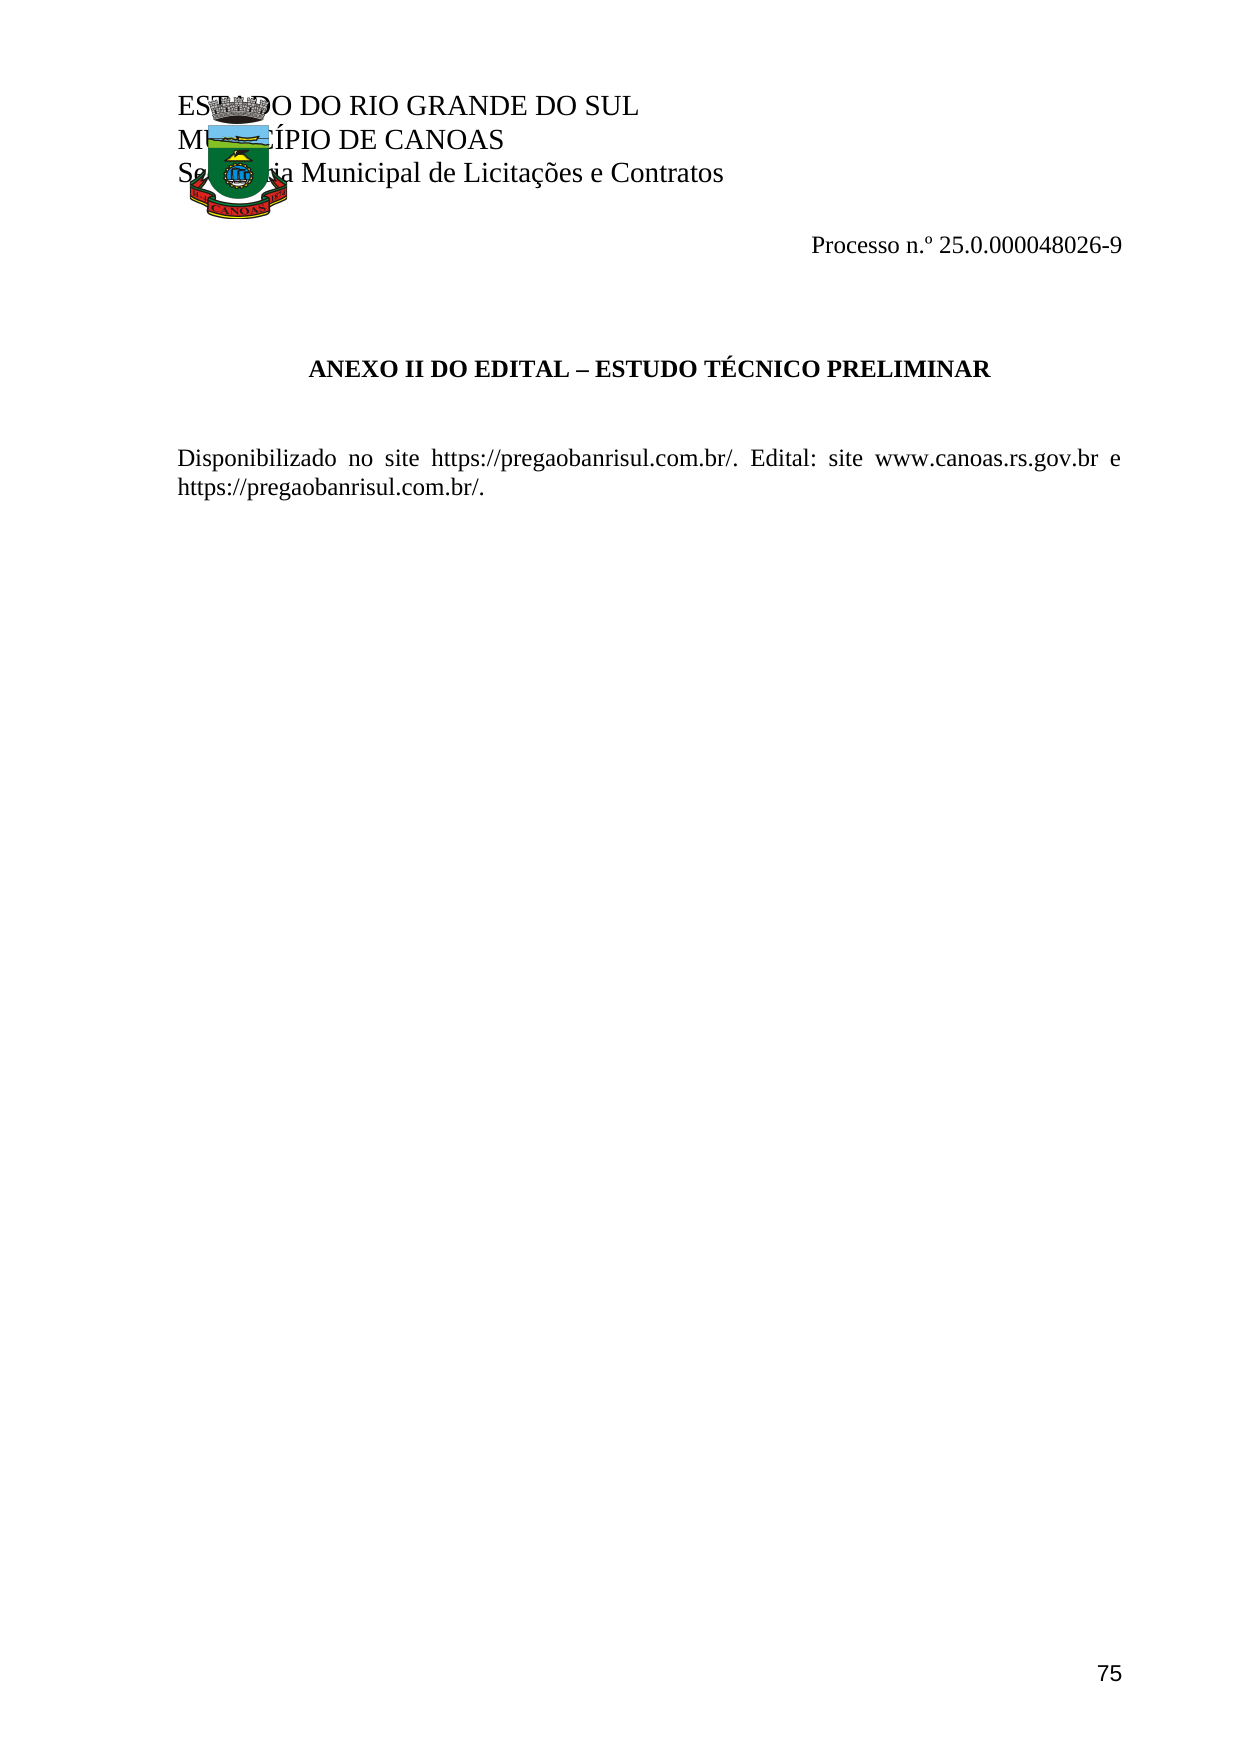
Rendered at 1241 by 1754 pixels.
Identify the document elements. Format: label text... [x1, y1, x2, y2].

text ANEXO II DO EDITAL – ESTUDO TÉCNICO PRELIMINAR [177, 354, 1122, 383]
text Disponibilizado no site https://pregaobanrisul.com.br/. Edital: site www.canoas.rs.gov.br e https://pregaobanrisul.com.br/. [177, 443, 1122, 500]
